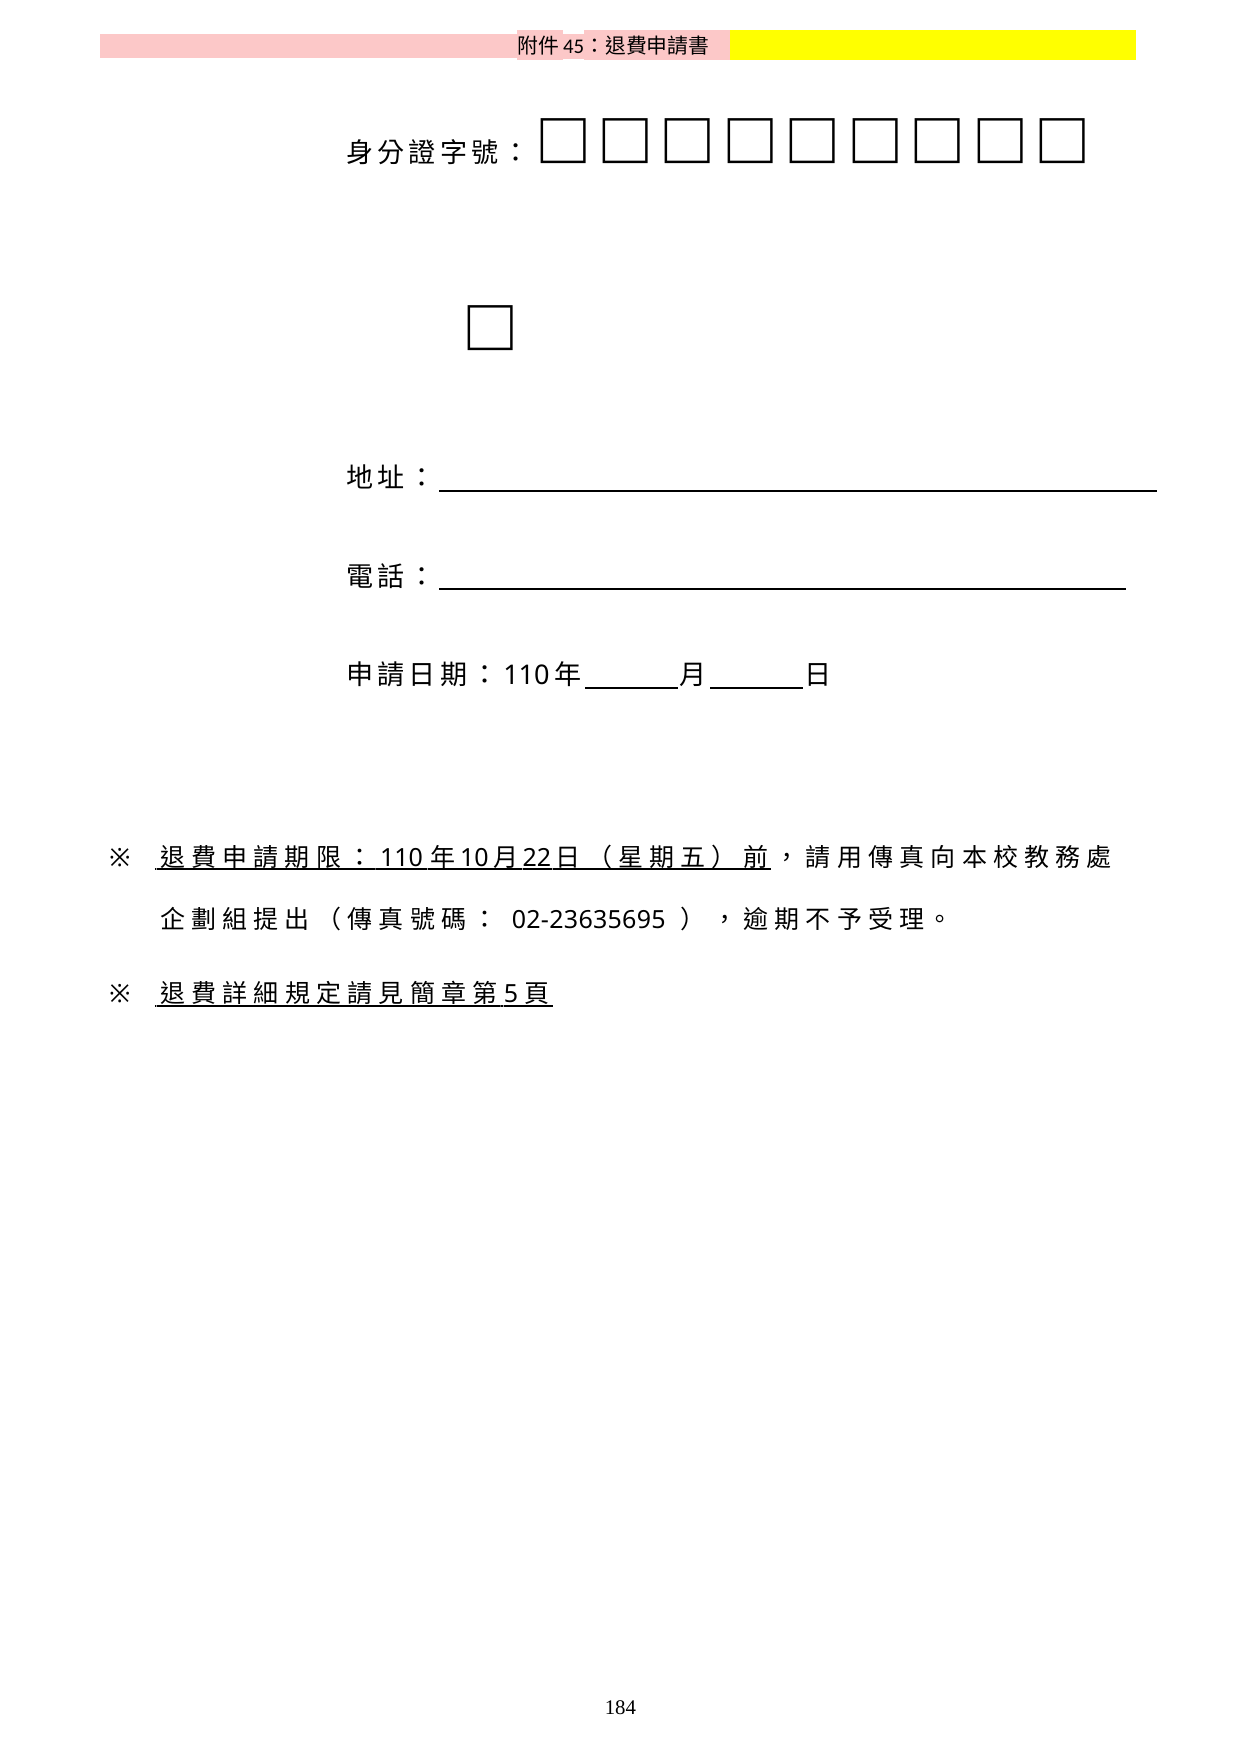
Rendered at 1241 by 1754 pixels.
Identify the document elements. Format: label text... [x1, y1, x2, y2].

list 退費申請期限：110年10月22日（星期五）前，請用傳真向本校教務處企劃組提出（傳真號碼：02-23635695），逾期不予受理。 [104, 814, 1136, 939]
text 身分證字號：□□□□□□□□□□ [341, 65, 1136, 377]
text 地址： [341, 433, 1165, 496]
text 申請日期：110年 月 日 [341, 630, 1136, 693]
text 電話： [341, 532, 1136, 594]
list 退費詳細規定請見簡章第5頁 [104, 950, 1136, 1013]
